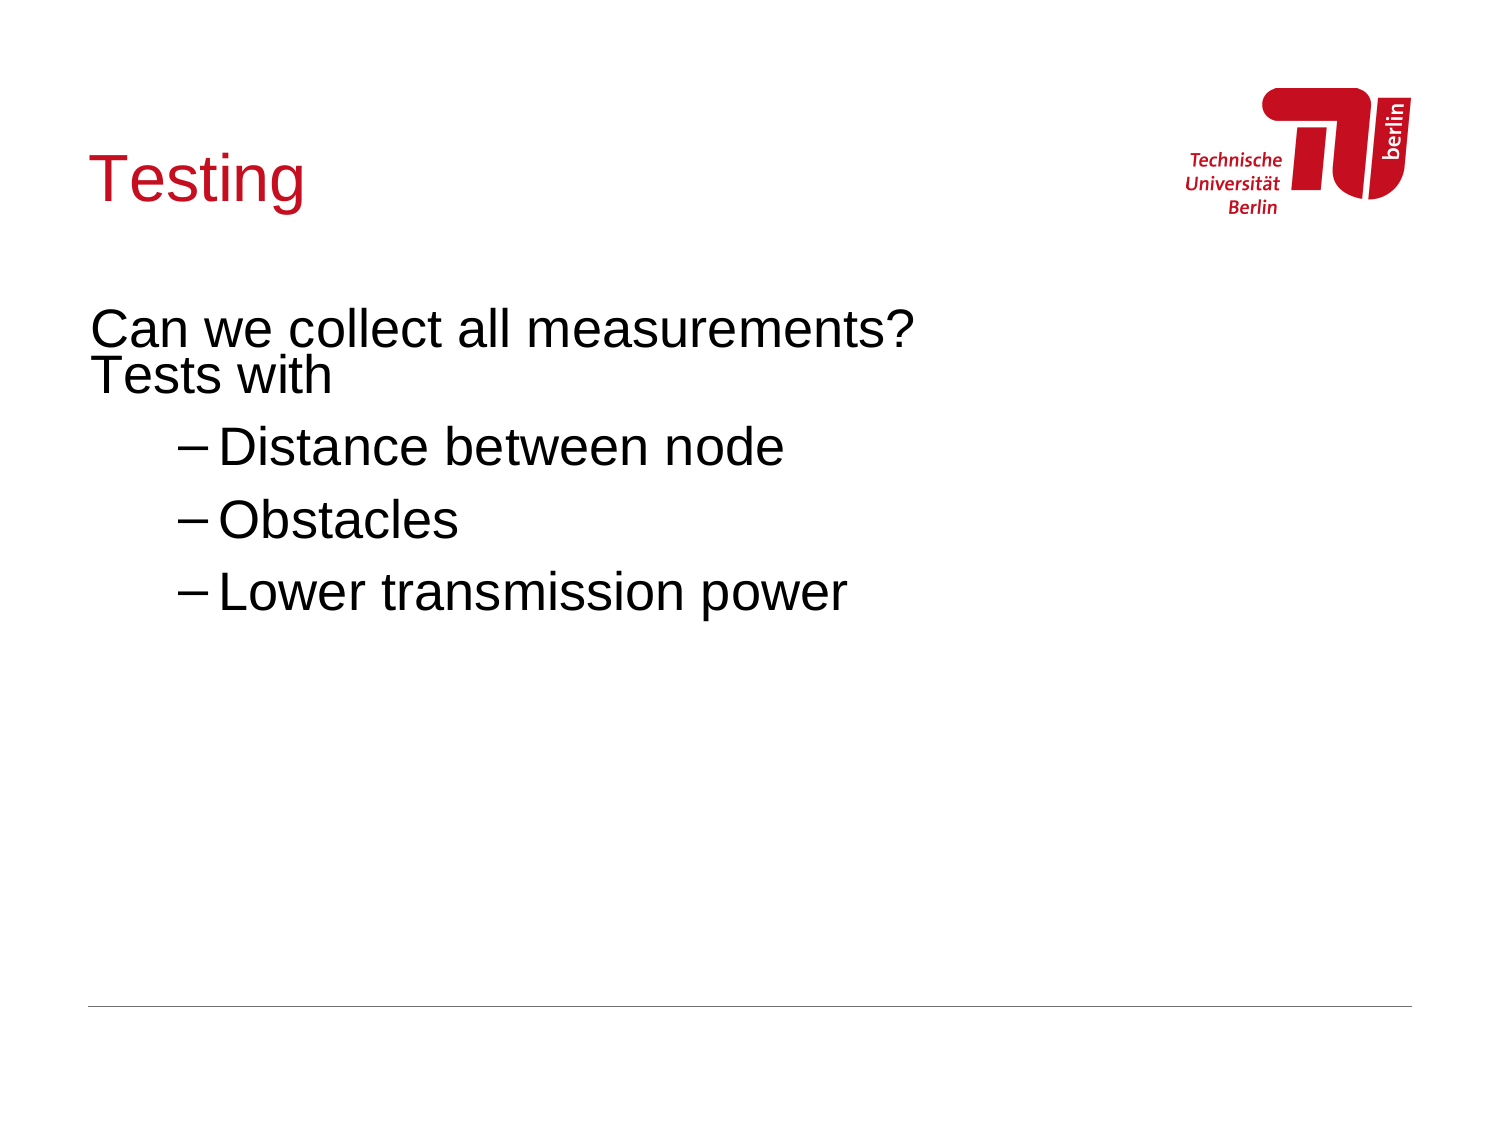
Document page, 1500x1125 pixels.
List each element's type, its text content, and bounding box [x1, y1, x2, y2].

list Can we collect all measurements? Tests with Distance between node Obstacles Lower transmission power [90, 312, 1411, 980]
title Testing [88, 120, 1411, 215]
picture [1186, 88, 1411, 120]
